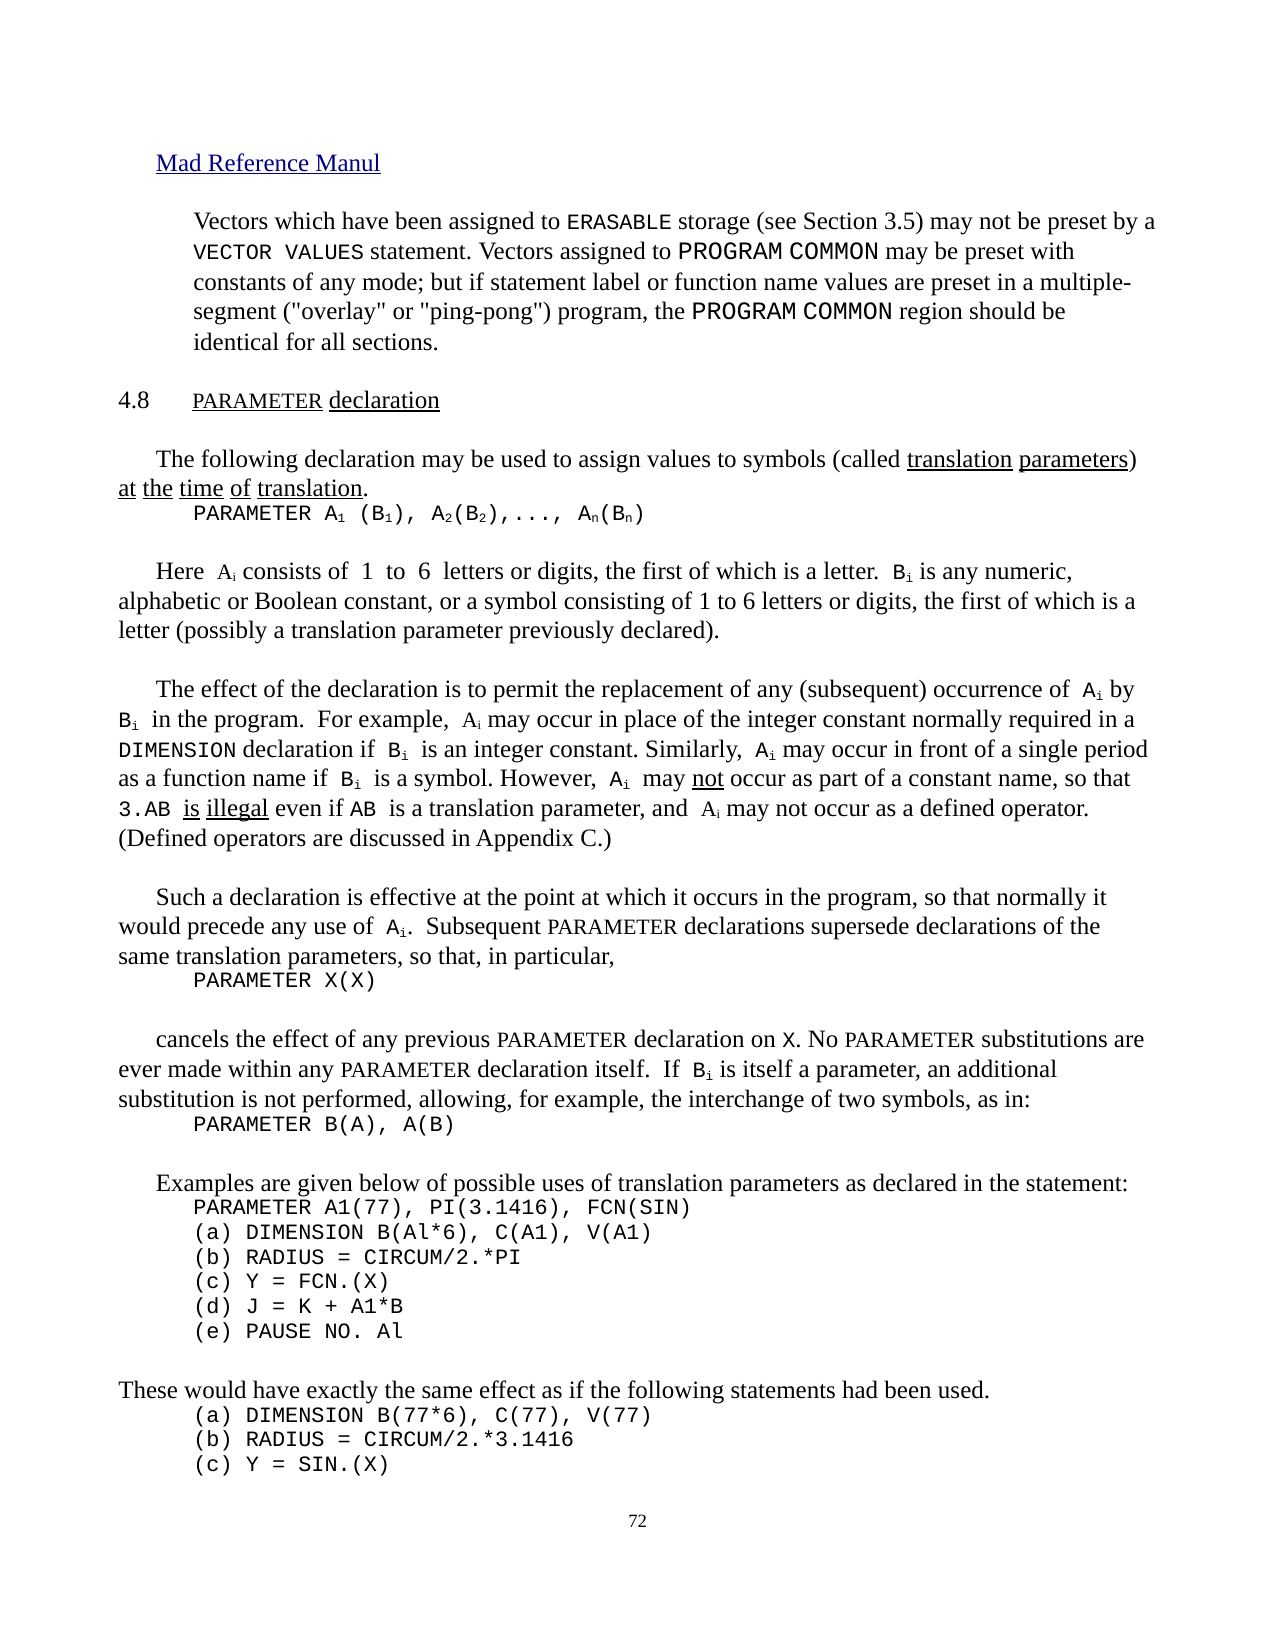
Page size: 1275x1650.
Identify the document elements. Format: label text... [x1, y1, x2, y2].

text PARAMETER A1(77), PI(3.1416), FCN(SIN) (a) DIMENSION B(Al*6), C(A1), V(A1) (b) RADIUS = CIRCUM/2.*PI (c) Y = FCN.(X) (d) J = K + A1*B (e) PAUSE NO. Al [193, 1196, 1157, 1345]
list Vectors which have been assigned to ERASABLE storage (see Section 3.5) may not be preset by a VECTOR VALUES statement. Vectors assigned to PROGRAM COMMON may be preset with constants of any mode; but if statement label or function name values are preset in a multiple-segment ("overlay" or "ping-pong") program, the PROGRAM COMMON region should be identical for all sections. [156, 206, 1157, 355]
text PARAMETER B(A), A(B) [193, 1113, 1157, 1138]
text cancels the effect of any previous PARAMETER declaration on X. No PARAMETER substitutions are ever made within any PARAMETER declaration itself. If Bi is itself a parameter, an additional substitution is not performed, allowing, for example, the interchange of two symbols, as in: [118, 1024, 1157, 1113]
subtitle PARAMETER declaration [118, 385, 1157, 414]
text PARAMETER X(X) [193, 969, 1157, 994]
text These would have exactly the same effect as if the following statements had been used. [118, 1375, 1157, 1404]
text (a) DIMENSION B(77*6), C(77), V(77) (b) RADIUS = CIRCUM/2.*3.1416 (c) Y = SIN.(X) [193, 1404, 1157, 1478]
text The following declaration may be used to assign values to symbols (called translation parameters) at the time of translation. [118, 444, 1157, 502]
text PARAMETER A1 (B1), A2(B2),..., An(Bn) [193, 502, 1157, 526]
text Here Ai consists of 1 to 6 letters or digits, the first of which is a letter. Bi is any numeric, alphabetic or Boolean constant, or a symbol consisting of 1 to 6 letters or digits, the first of which is a letter (possibly a translation parameter previously declared). [118, 556, 1157, 644]
text The effect of the declaration is to permit the replacement of any (subsequent) occurrence of Ai by Bi in the program. For example, Ai may occur in place of the integer constant normally required in a DIMENSION declaration if Bi is an integer constant. Similarly, Ai may occur in front of a single period as a function name if Bi is a symbol. However, Ai may not occur as part of a constant name, so that 3.AB is illegal even if AB is a translation parameter, and Ai may not occur as a defined operator. (Defined operators are discussed in Appendix C.) [118, 674, 1157, 852]
text Examples are given below of possible uses of translation parameters as declared in the statement: [118, 1168, 1157, 1196]
text Such a declaration is effective at the point at which it occurs in the program, so that normally it would precede any use of Ai. Subsequent PARAMETER declarations supersede declarations of the same translation parameters, so that, in particular, [118, 882, 1157, 969]
